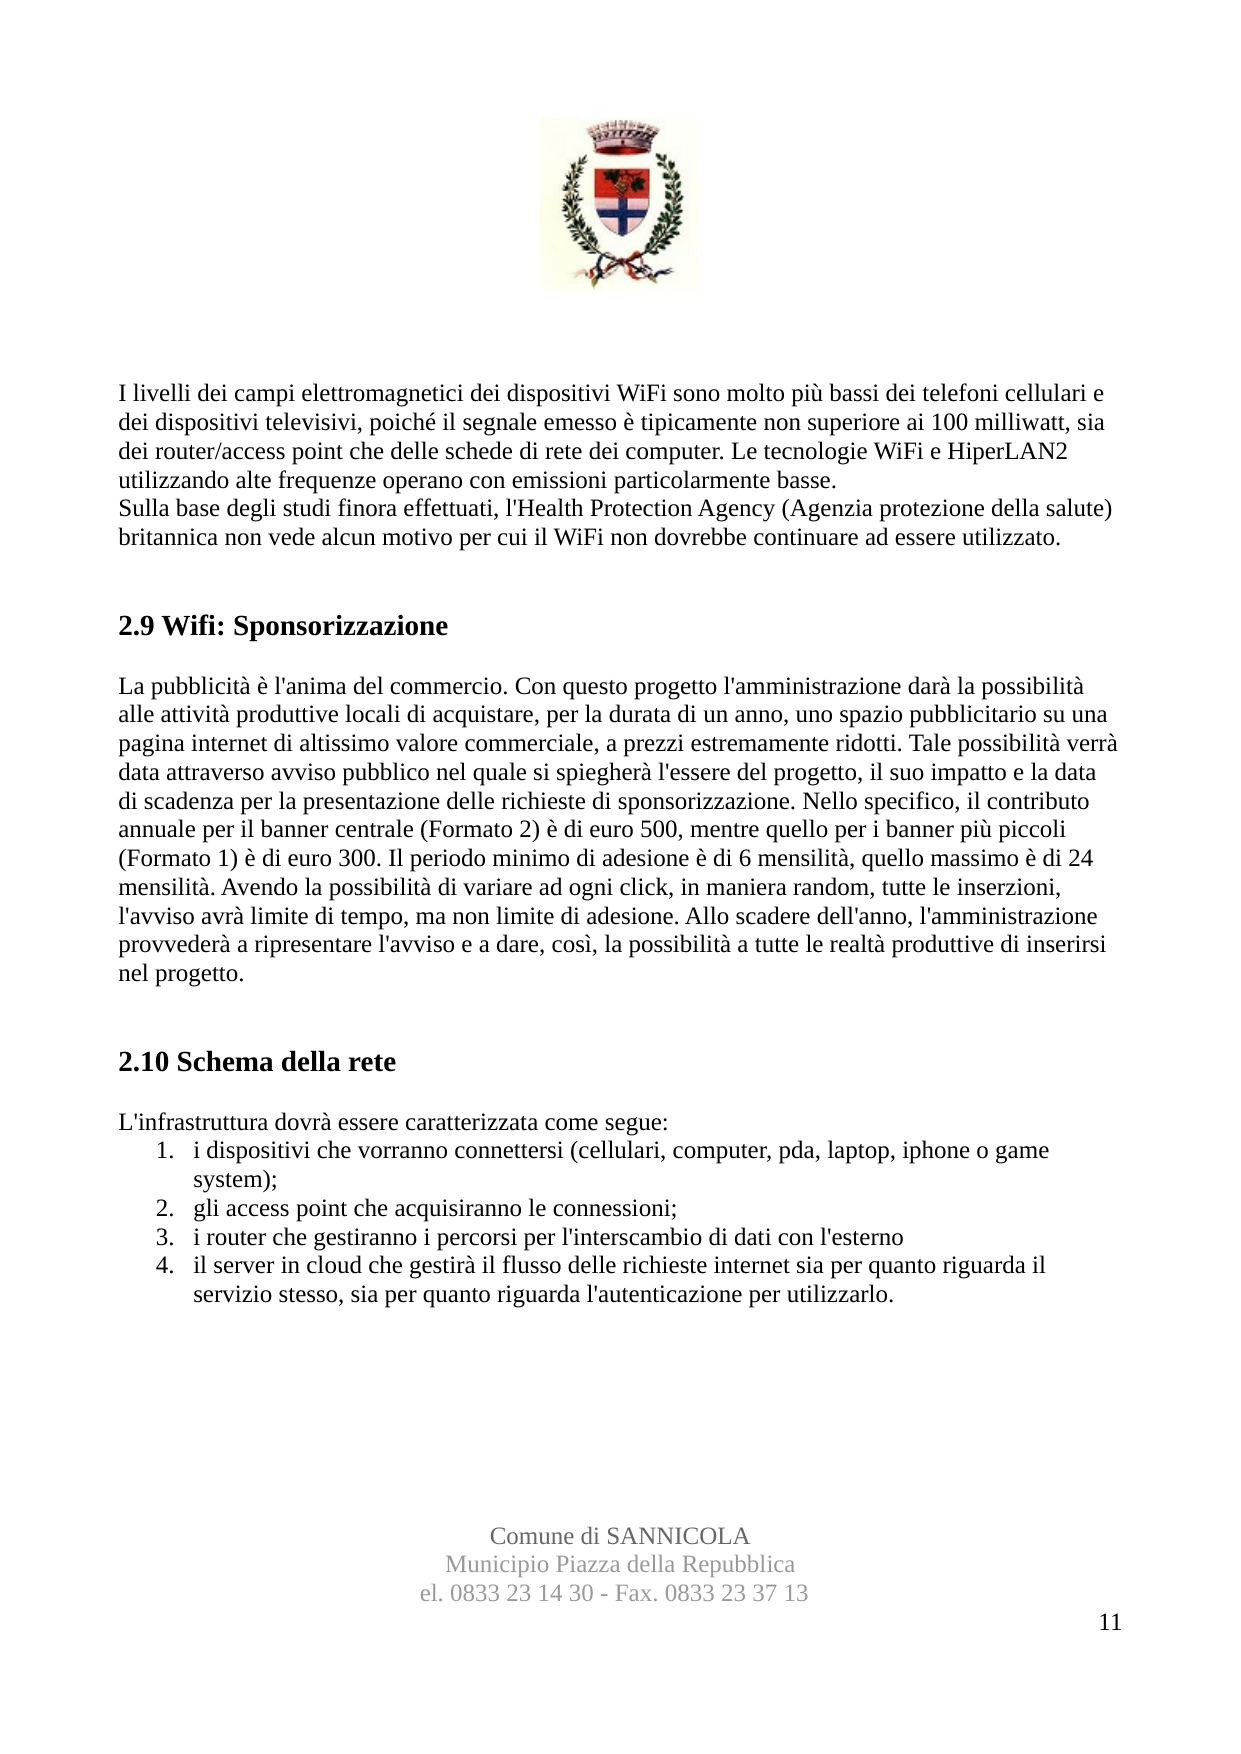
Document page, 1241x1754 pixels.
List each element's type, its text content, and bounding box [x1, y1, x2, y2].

picture [540, 117, 700, 291]
list il server in cloud che gestirà il flusso delle richieste internet sia per quanto riguarda il servizio stesso, sia per quanto riguarda l'autenticazione per utilizzarlo. [156, 1251, 1122, 1308]
text I livelli dei campi elettromagnetici dei dispositivi WiFi sono molto più bassi dei telefoni cellulari e dei dispositivi televisivi, poiché il segnale emesso è tipicamente non superiore ai 100 milliwatt, sia dei router/access point che delle schede di rete dei computer. Le tecnologie WiFi e HiperLAN2 utilizzando alte frequenze operano con emissioni particolarmente basse. Sulla base degli studi finora effettuati, l'Health Protection Agency (Agenzia protezione della salute) britannica non vede alcun motivo per cui il WiFi non dovrebbe continuare ad essere utilizzato. [118, 378, 1122, 551]
list i dispositivi che vorranno connettersi (cellulari, computer, pda, laptop, iphone o game system); [156, 1136, 1122, 1193]
list gli access point che acquisiranno le connessioni; [156, 1193, 1122, 1222]
text L'infrastruttura dovrà essere caratterizzata come segue: [118, 1107, 1122, 1136]
text 2.10 Schema della rete [118, 1044, 1122, 1078]
text La pubblicità è l'anima del commercio. Con questo progetto l'amministrazione darà la possibilità alle attività produttive locali di acquistare, per la durata di un anno, uno spazio pubblicitario su una pagina internet di altissimo valore commerciale, a prezzi estremamente ridotti. Tale possibilità verrà data attraverso avviso pubblico nel quale si spiegherà l'essere del progetto, il suo impatto e la data di scadenza per la presentazione delle richieste di sponsorizzazione. Nello specifico, il contributo annuale per il banner centrale (Formato 2) è di euro 500, mentre quello per i banner più piccoli (Formato 1) è di euro 300. Il periodo minimo di adesione è di 6 mensilità, quello massimo è di 24 mensilità. Avendo la possibilità di variare ad ogni click, in maniera random, tutte le inserzioni, l'avviso avrà limite di tempo, ma non limite di adesione. Allo scadere dell'anno, l'amministrazione provvederà a ripresentare l'avviso e a dare, così, la possibilità a tutte le realtà produttive di inserirsi nel progetto. [118, 671, 1122, 987]
text 2.9 Wifi: Sponsorizzazione [118, 608, 1122, 642]
list i router che gestiranno i percorsi per l'interscambio di dati con l'esterno [156, 1222, 1122, 1251]
